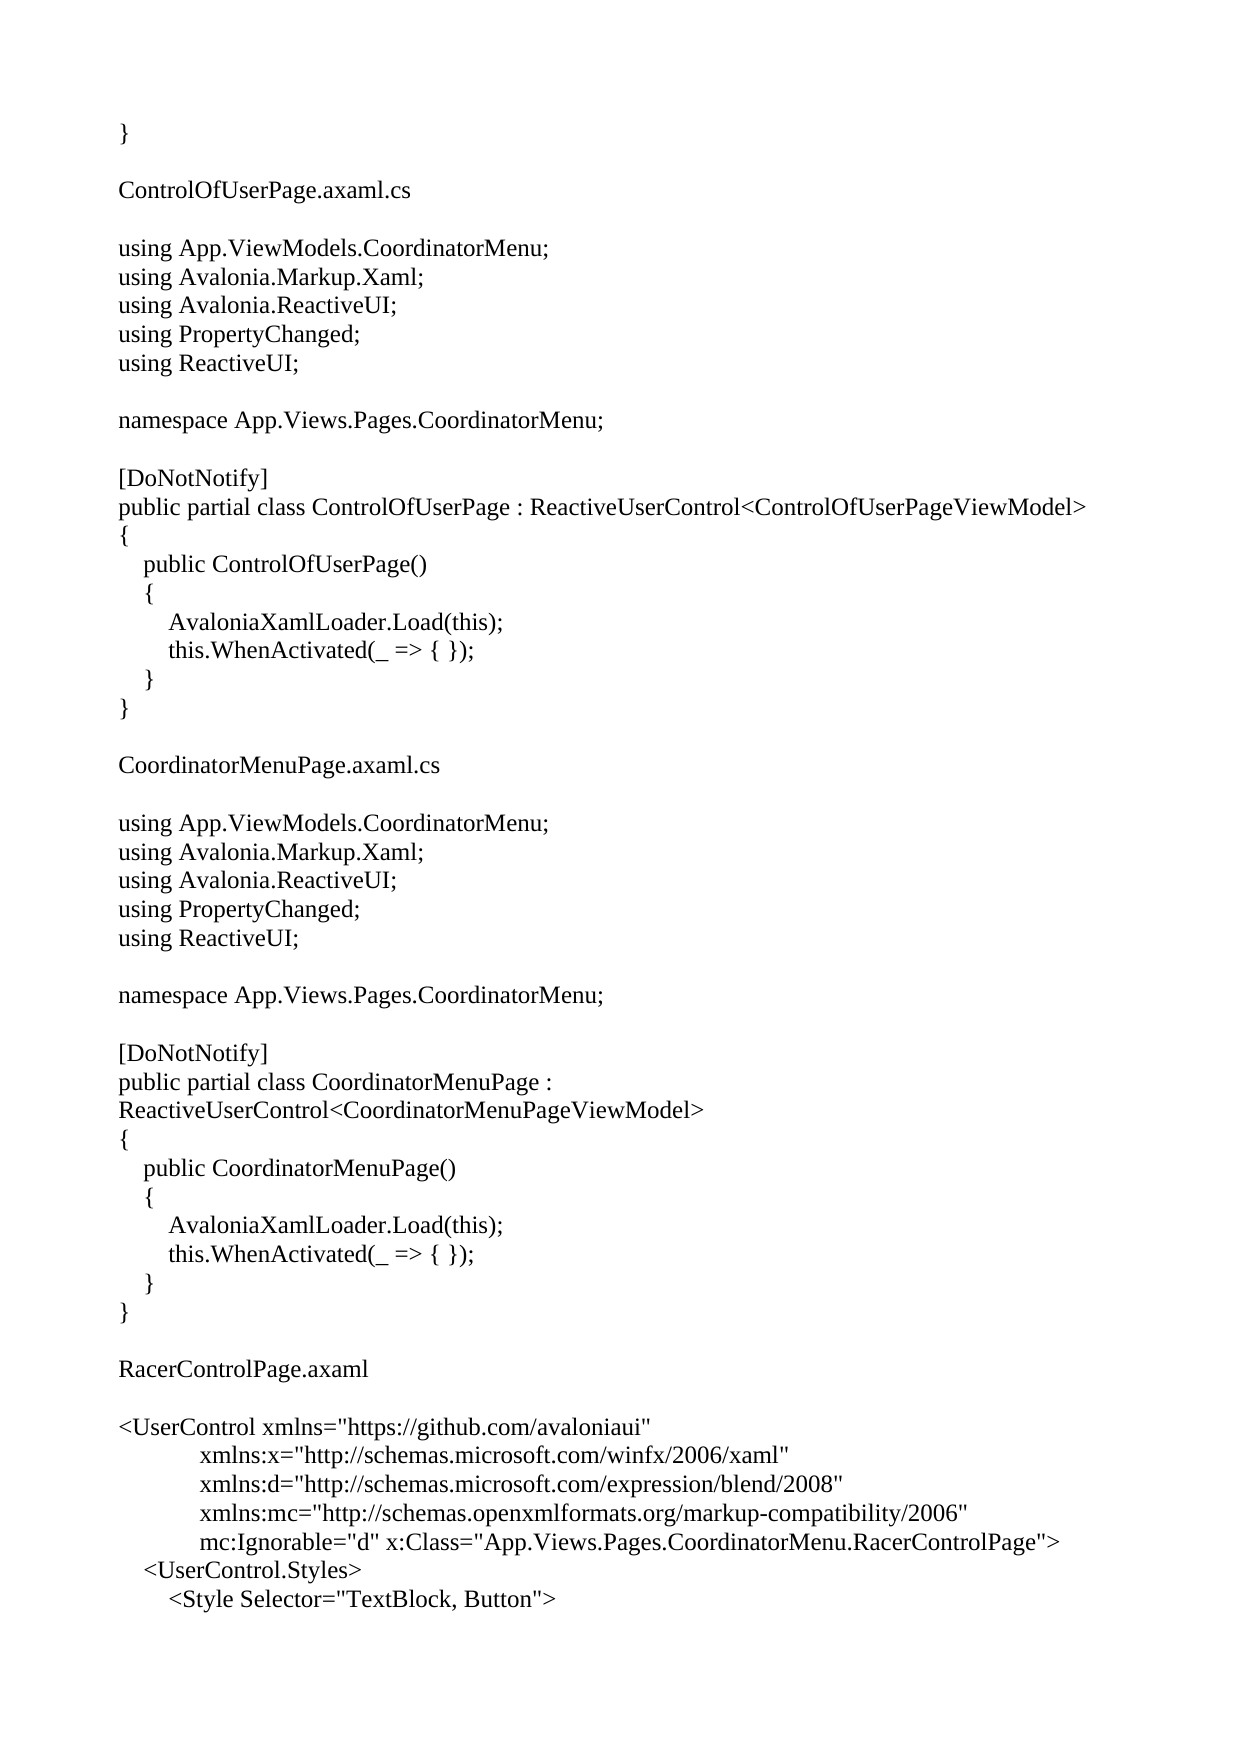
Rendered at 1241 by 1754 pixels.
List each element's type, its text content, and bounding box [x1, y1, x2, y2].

subtitle RacerControlPage.axaml [118, 1354, 1122, 1412]
subtitle using App.ViewModels.CoordinatorMenu; using Avalonia.Markup.Xaml; using Avalonia.ReactiveUI; using PropertyChanged; using ReactiveUI; namespace App.Views.Pages.CoordinatorMenu; [DoNotNotify] public partial class CoordinatorMenuPage : ReactiveUserControl<CoordinatorMenuPageViewModel> { public CoordinatorMenuPage() { AvaloniaXamlLoader.Load(this); this.WhenActivated(_ => { }); } } [118, 808, 1122, 1354]
subtitle ControlOfUserPage.axaml.cs [118, 176, 1122, 233]
subtitle using App.ViewModels.CoordinatorMenu; using Avalonia.Markup.Xaml; using Avalonia.ReactiveUI; using PropertyChanged; using ReactiveUI; namespace App.Views.Pages.CoordinatorMenu; [DoNotNotify] public partial class ControlOfUserPage : ReactiveUserControl<ControlOfUserPageViewModel> { public ControlOfUserPage() { AvaloniaXamlLoader.Load(this); this.WhenActivated(_ => { }); } } [118, 233, 1122, 751]
subtitle <UserControl xmlns="https://github.com/avaloniaui" xmlns:x="http://schemas.microsoft.com/winfx/2006/xaml" xmlns:d="http://schemas.microsoft.com/expression/blend/2008" xmlns:mc="http://schemas.openxmlformats.org/markup-compatibility/2006" mc:Ignorable="d" x:Class="App.Views.Pages.CoordinatorMenu.RacerControlPage"> <UserControl.Styles> <Style Selector="TextBlock, Button"> [118, 1412, 1122, 1613]
subtitle } [118, 118, 1122, 176]
subtitle CoordinatorMenuPage.axaml.cs [118, 751, 1122, 808]
